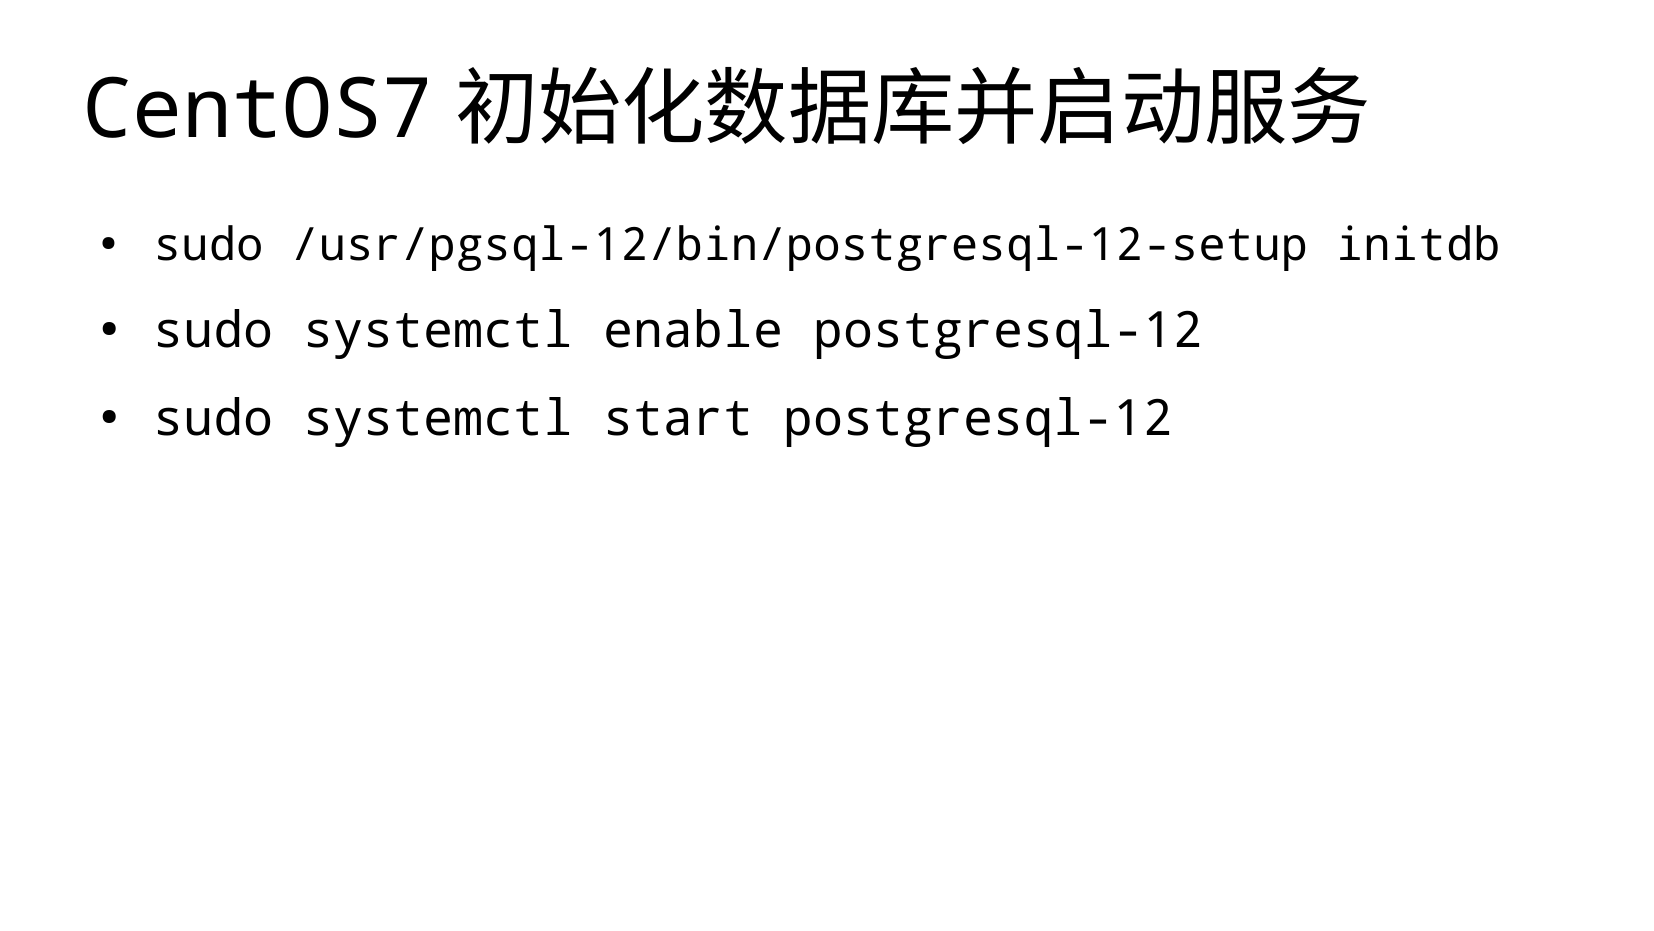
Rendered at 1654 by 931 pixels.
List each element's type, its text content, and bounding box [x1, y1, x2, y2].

list sudo /usr/pgsql-12/bin/postgresql-12-setup initdb sudo systemctl enable postgresql-12 sudo systemctl start postgresql-12 [82, 217, 1571, 875]
title CentOS7初始化数据库并启动服务 [82, 37, 1571, 166]
